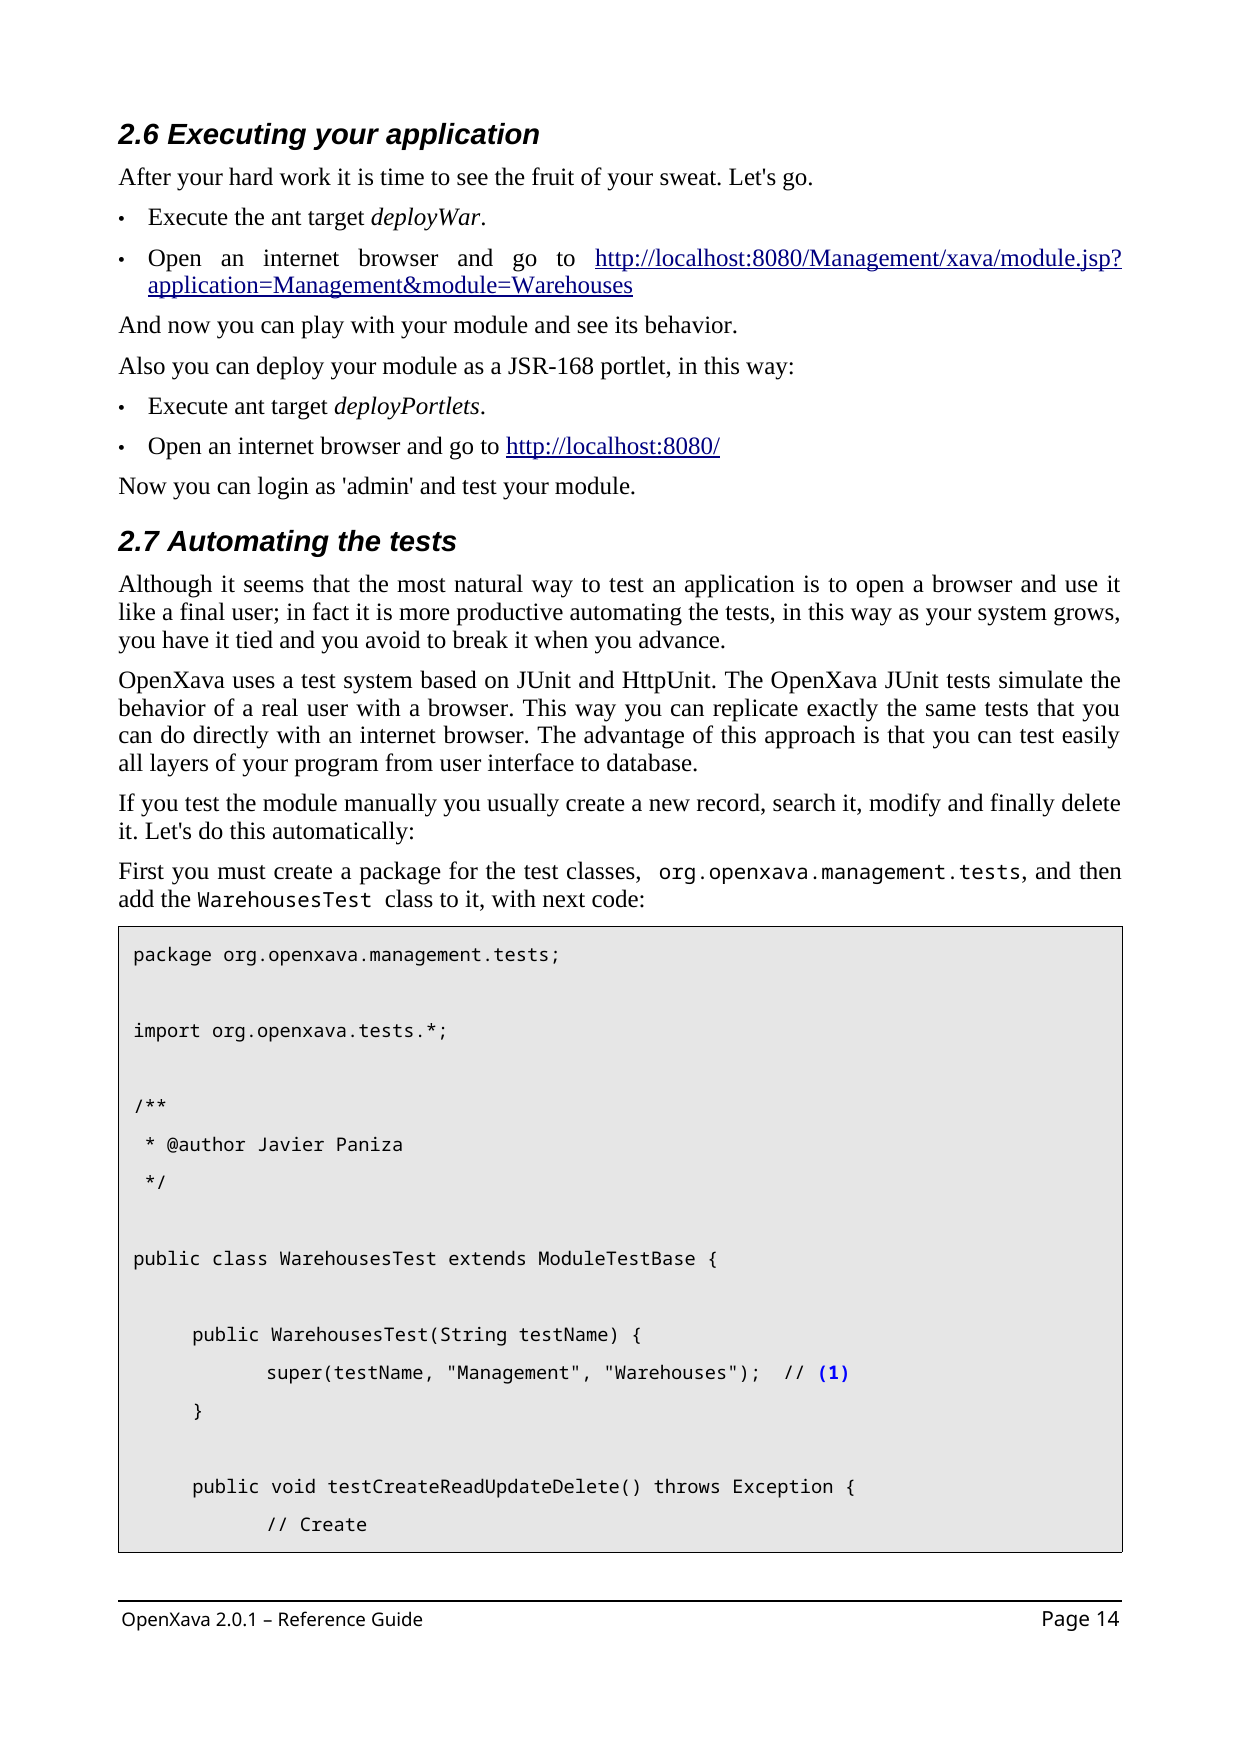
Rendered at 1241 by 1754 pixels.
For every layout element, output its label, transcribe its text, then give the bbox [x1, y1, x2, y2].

list Open an internet browser and go to http://localhost:8080/Management/xava/module.jsp?application=Management&module=Warehouses [118, 244, 1122, 299]
text public class WarehousesTest extends ModuleTestBase { [119, 1230, 1122, 1268]
text If you test the module manually you usually create a new record, search it, modify and finally delete it. Let's do this automatically: [118, 789, 1122, 845]
text public WarehousesTest(String testName) { [119, 1306, 1122, 1344]
subtitle Executing your application [118, 118, 1122, 151]
text Now you can login as 'admin' and test your module. [118, 472, 1122, 500]
text // Create [119, 1497, 1122, 1552]
text */ [119, 1154, 1122, 1192]
text First you must create a package for the test classes, org.openxava.management.tests, and then add the WarehousesTest class to it, with next code: [118, 857, 1122, 914]
text } [119, 1382, 1122, 1421]
list Open an internet browser and go to http://localhost:8080/ [118, 432, 1122, 460]
text After your hard work it is time to see the fruit of your sweat. Let's go. [118, 163, 1122, 191]
list Execute the ant target deployWar. [118, 203, 1122, 231]
text * @author Javier Paniza [119, 1116, 1122, 1154]
text package org.openxava.management.tests; [119, 927, 1122, 964]
text /** [119, 1078, 1122, 1116]
subtitle Automating the tests [118, 525, 1122, 558]
text public void testCreateReadUpdateDelete() throws Exception { [119, 1458, 1122, 1497]
text Although it seems that the most natural way to test an application is to open a browser and use it like a final user; in fact it is more productive automating the tests, in this way as your system grows, you have it tied and you avoid to break it when you advance. [118, 570, 1122, 653]
text super(testName, "Management", "Warehouses"); // (1) [119, 1344, 1122, 1382]
text import org.openxava.tests.*; [119, 1002, 1122, 1040]
list Execute ant target deployPortlets. [118, 392, 1122, 420]
text Also you can deploy your module as a JSR-168 portlet, in this way: [118, 352, 1122, 379]
text And now you can play with your module and see its behavior. [118, 312, 1122, 339]
text OpenXava uses a test system based on JUnit and HttpUnit. The OpenXava JUnit tests simulate the behavior of a real user with a browser. This way you can replicate exactly the same tests that you can do directly with an internet browser. The advantage of this approach is that you can test easily all layers of your program from user interface to database. [118, 666, 1122, 777]
